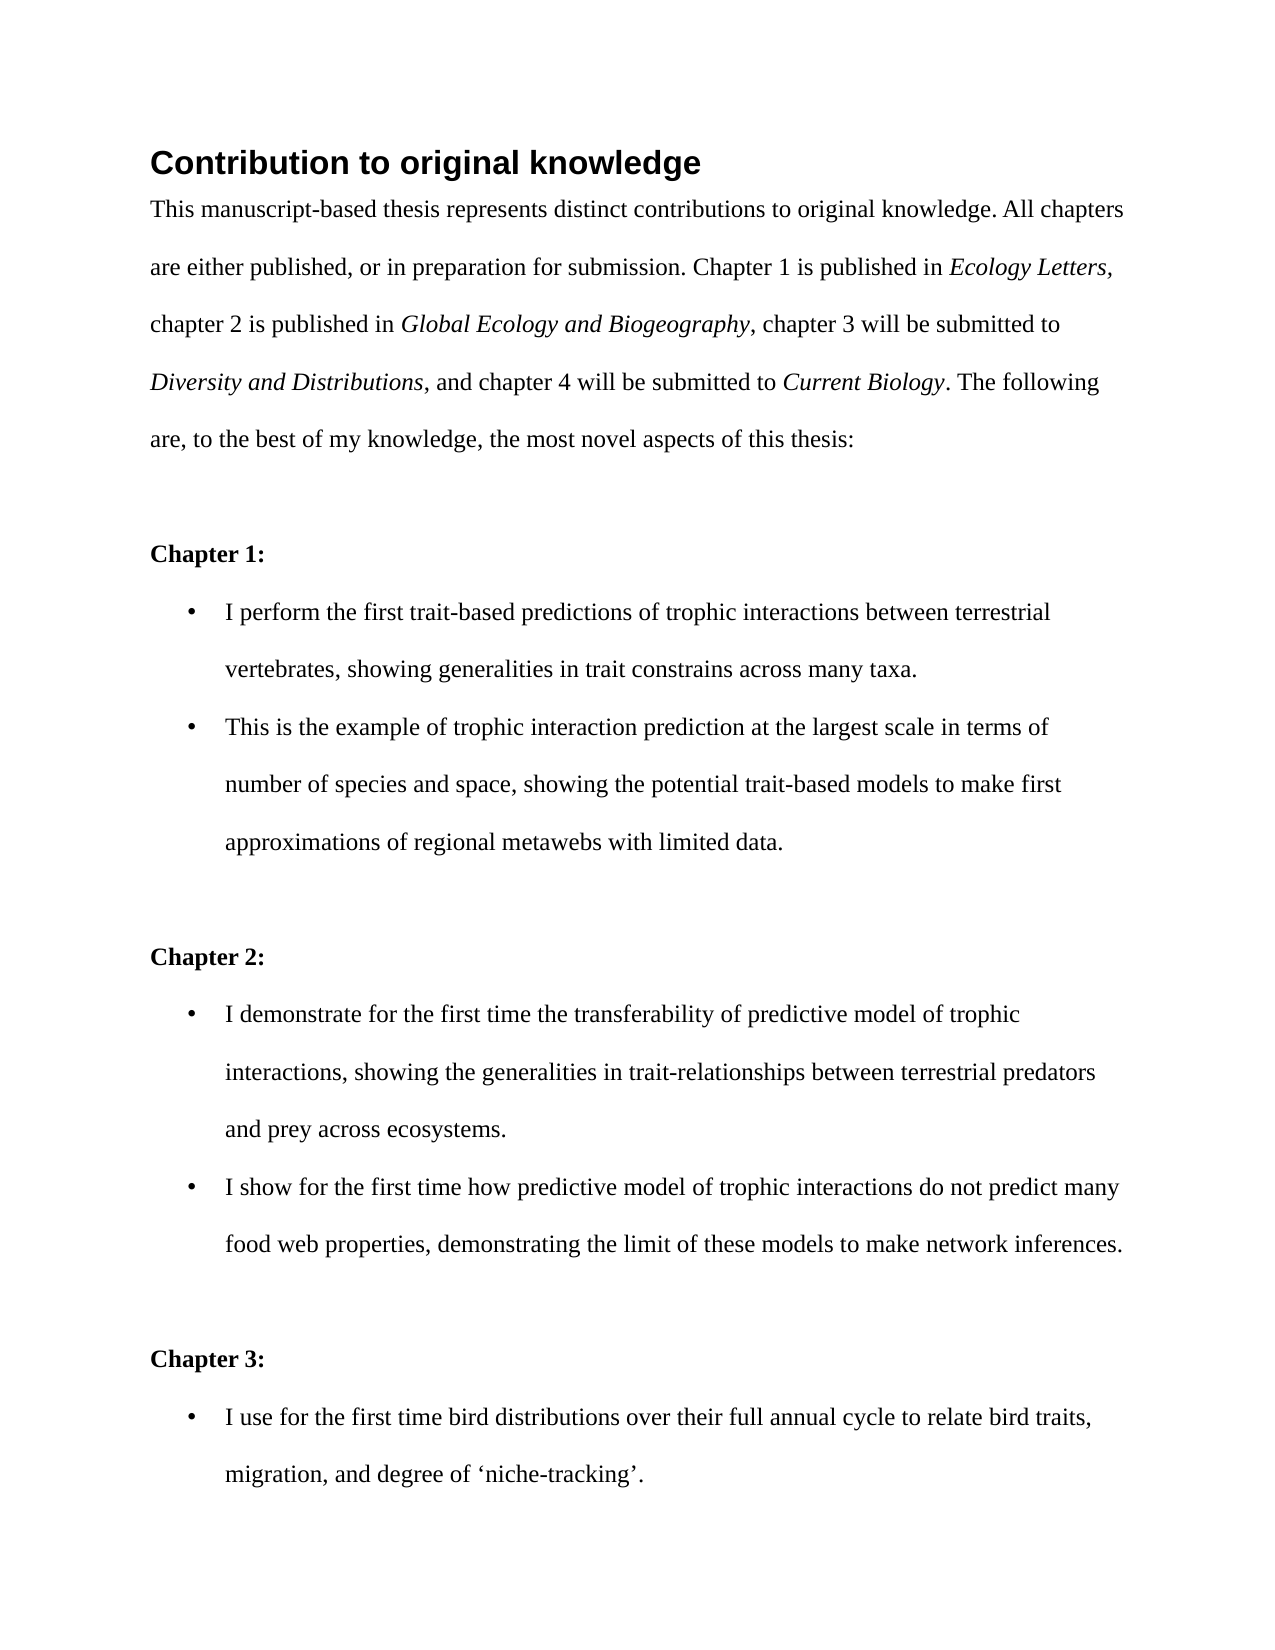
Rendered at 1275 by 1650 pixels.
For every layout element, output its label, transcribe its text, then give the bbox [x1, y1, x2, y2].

text Chapter 3: [150, 1344, 1125, 1373]
subtitle Contribution to original knowledge [150, 143, 1125, 182]
list I show for the first time how predictive model of trophic interactions do not predict many food web properties, demonstrating the limit of these models to make network inferences. [187, 1172, 1125, 1258]
list This is the example of trophic interaction prediction at the largest scale in terms of number of species and space, showing the potential trait-based models to make first approximations of regional metawebs with limited data. [187, 712, 1125, 855]
text This manuscript-based thesis represents distinct contributions to original knowledge. All chapters are either published, or in preparation for submission. Chapter 1 is published in Ecology Letters, chapter 2 is published in Global Ecology and Biogeography, chapter 3 will be submitted to Diversity and Distributions, and chapter 4 will be submitted to Current Biology. The following are, to the best of my knowledge, the most novel aspects of this thesis: [150, 194, 1125, 453]
text Chapter 1: [150, 539, 1125, 568]
list I perform the first trait-based predictions of trophic interactions between terrestrial vertebrates, showing generalities in trait constrains across many taxa. [187, 597, 1125, 683]
list I demonstrate for the first time the transferability of predictive model of trophic interactions, showing the generalities in trait-relationships between terrestrial predators and prey across ecosystems. [187, 999, 1125, 1143]
text Chapter 2: [150, 942, 1125, 970]
list I use for the first time bird distributions over their full annual cycle to relate bird traits, migration, and degree of ‘niche-tracking’. [187, 1402, 1125, 1488]
